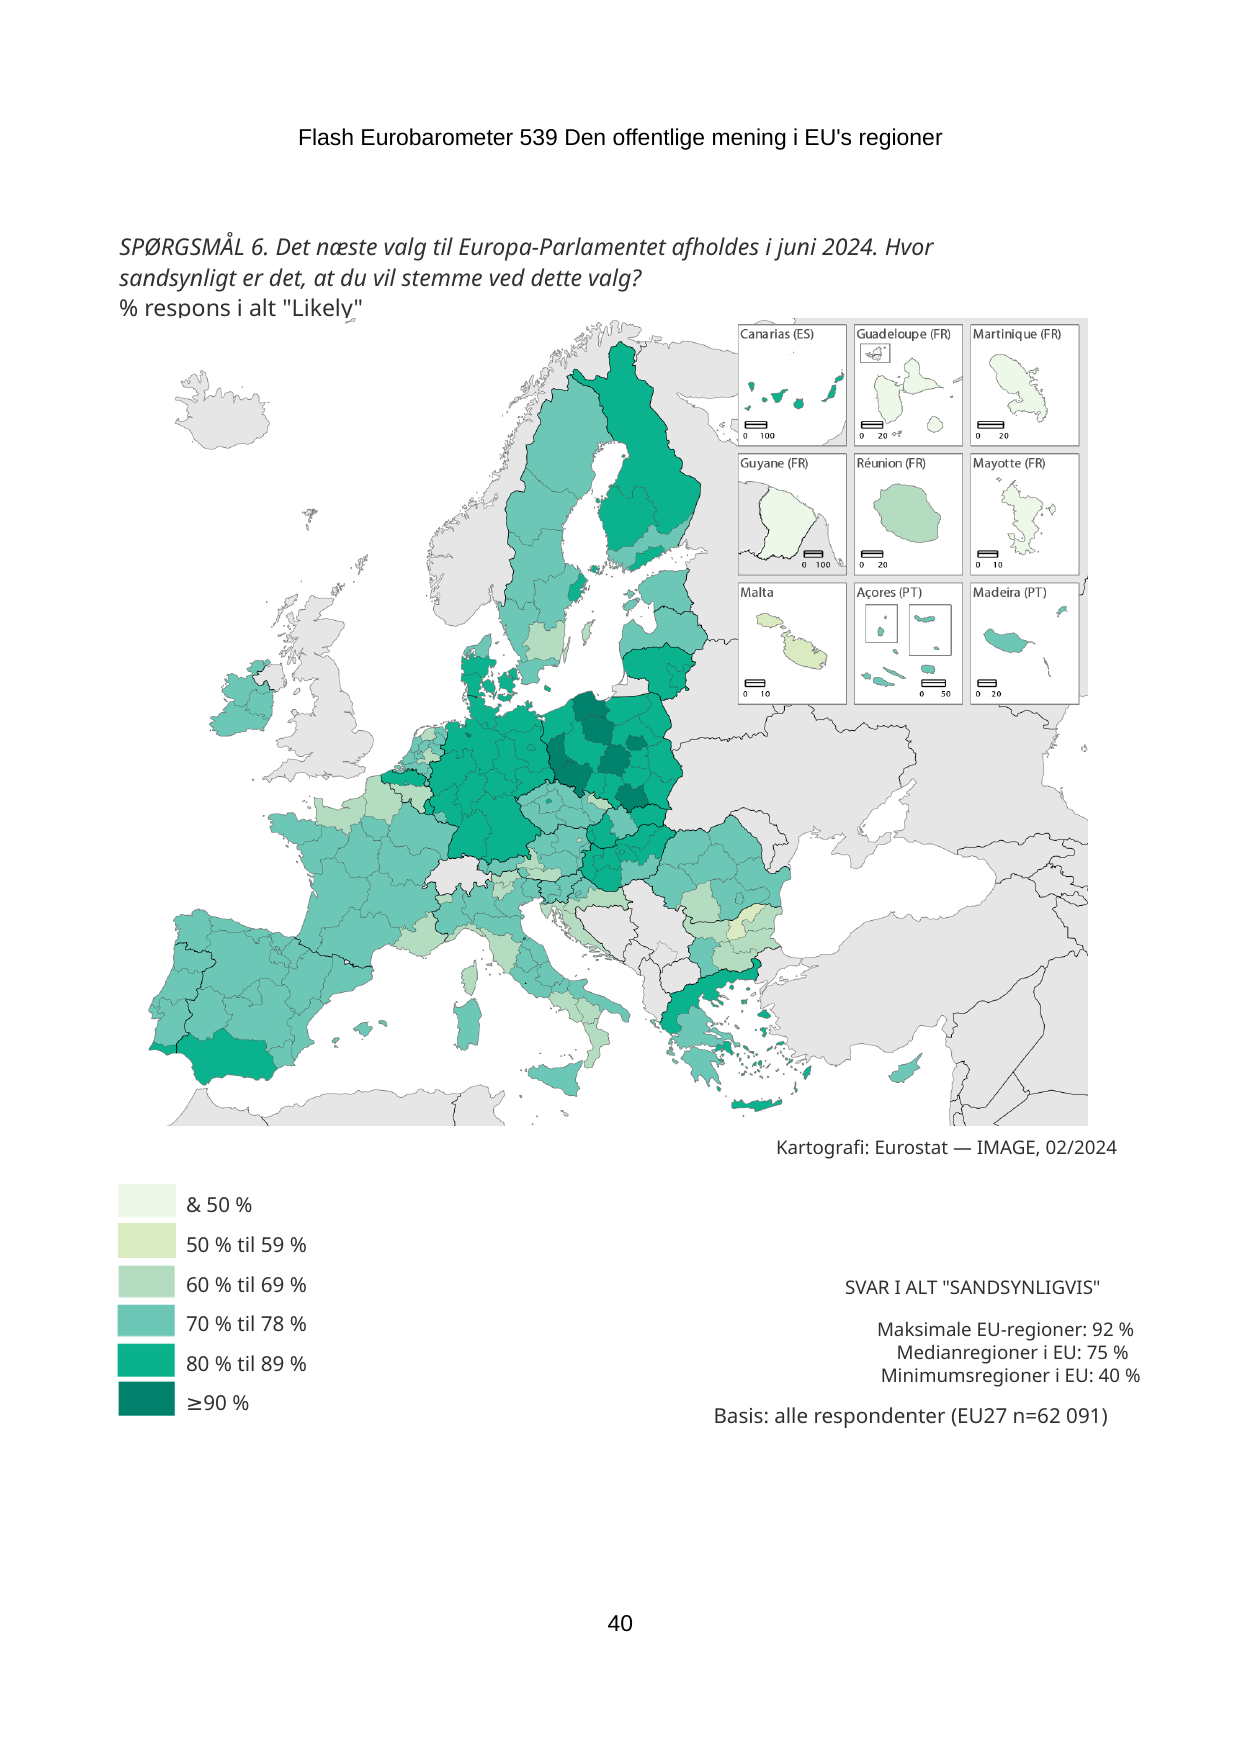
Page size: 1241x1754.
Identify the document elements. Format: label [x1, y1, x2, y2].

picture [118, 1223, 176, 1258]
picture [135, 317, 1088, 1126]
picture [119, 1266, 174, 1298]
picture [118, 1344, 174, 1376]
picture [118, 1184, 176, 1217]
picture [118, 1305, 174, 1337]
picture [119, 1382, 174, 1415]
